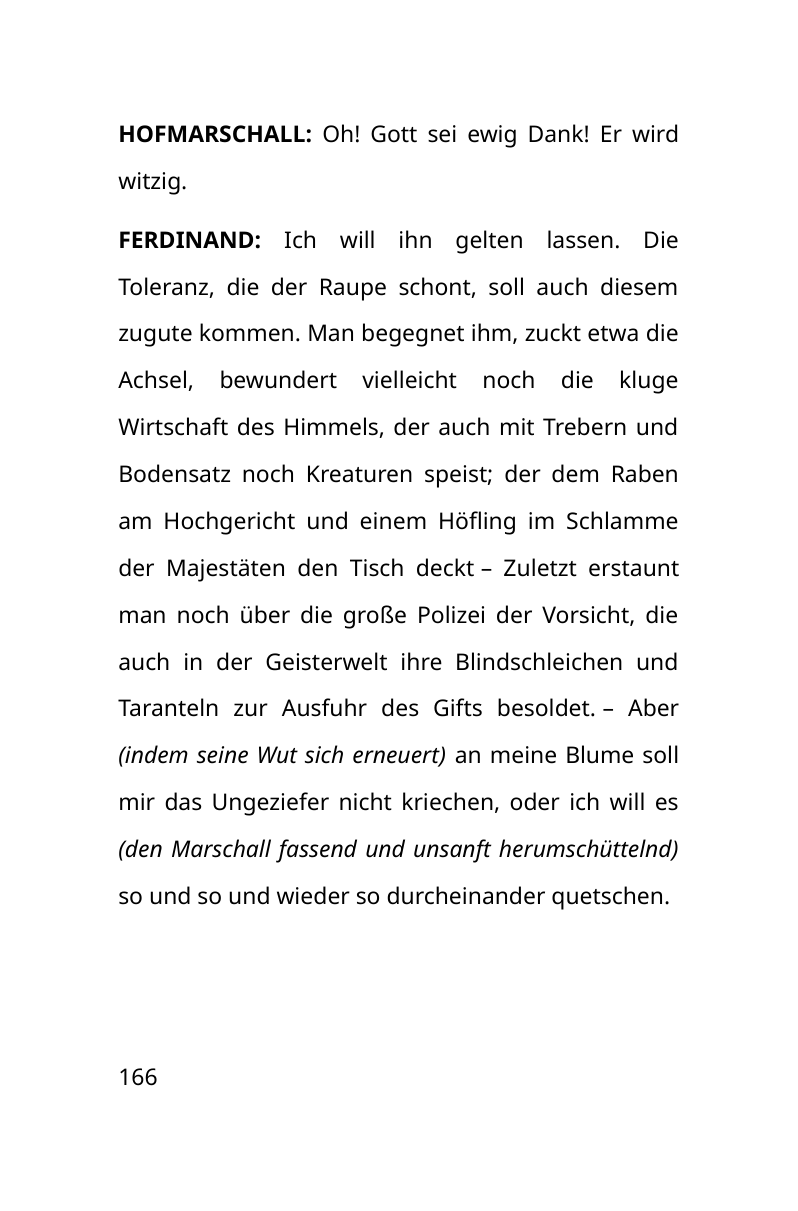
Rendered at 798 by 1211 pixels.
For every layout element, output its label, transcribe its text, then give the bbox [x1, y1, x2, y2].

text FERDINAND: Ich will ihn gelten lassen. Die Toleranz, die der Raupe schont, soll auch diesem zugute kommen. Man begegnet ihm, zuckt etwa die Achsel, bewundert vielleicht noch die kluge Wirtschaft des Himmels, der auch mit Trebern und Bodensatz noch Kreaturen speist; der dem Raben am Hochgericht und einem Höfling im Schlamme der Majestäten den Tisch deckt – Zuletzt erstaunt man noch über die große Polizei der Vorsicht, die auch in der Geisterwelt ihre Blindschleichen und Taranteln zur Ausfuhr des Gifts besoldet. – Aber (indem seine Wut sich erneuert) an meine Blume soll mir das Ungeziefer nicht kriechen, oder ich will es (den Marschall fassend und unsanft herumschüttelnd) so und so und wieder so durcheinander quetschen. [118, 224, 679, 911]
text HOFMARSCHALL: Oh! Gott sei ewig Dank! Er wird witzig. [118, 118, 679, 196]
